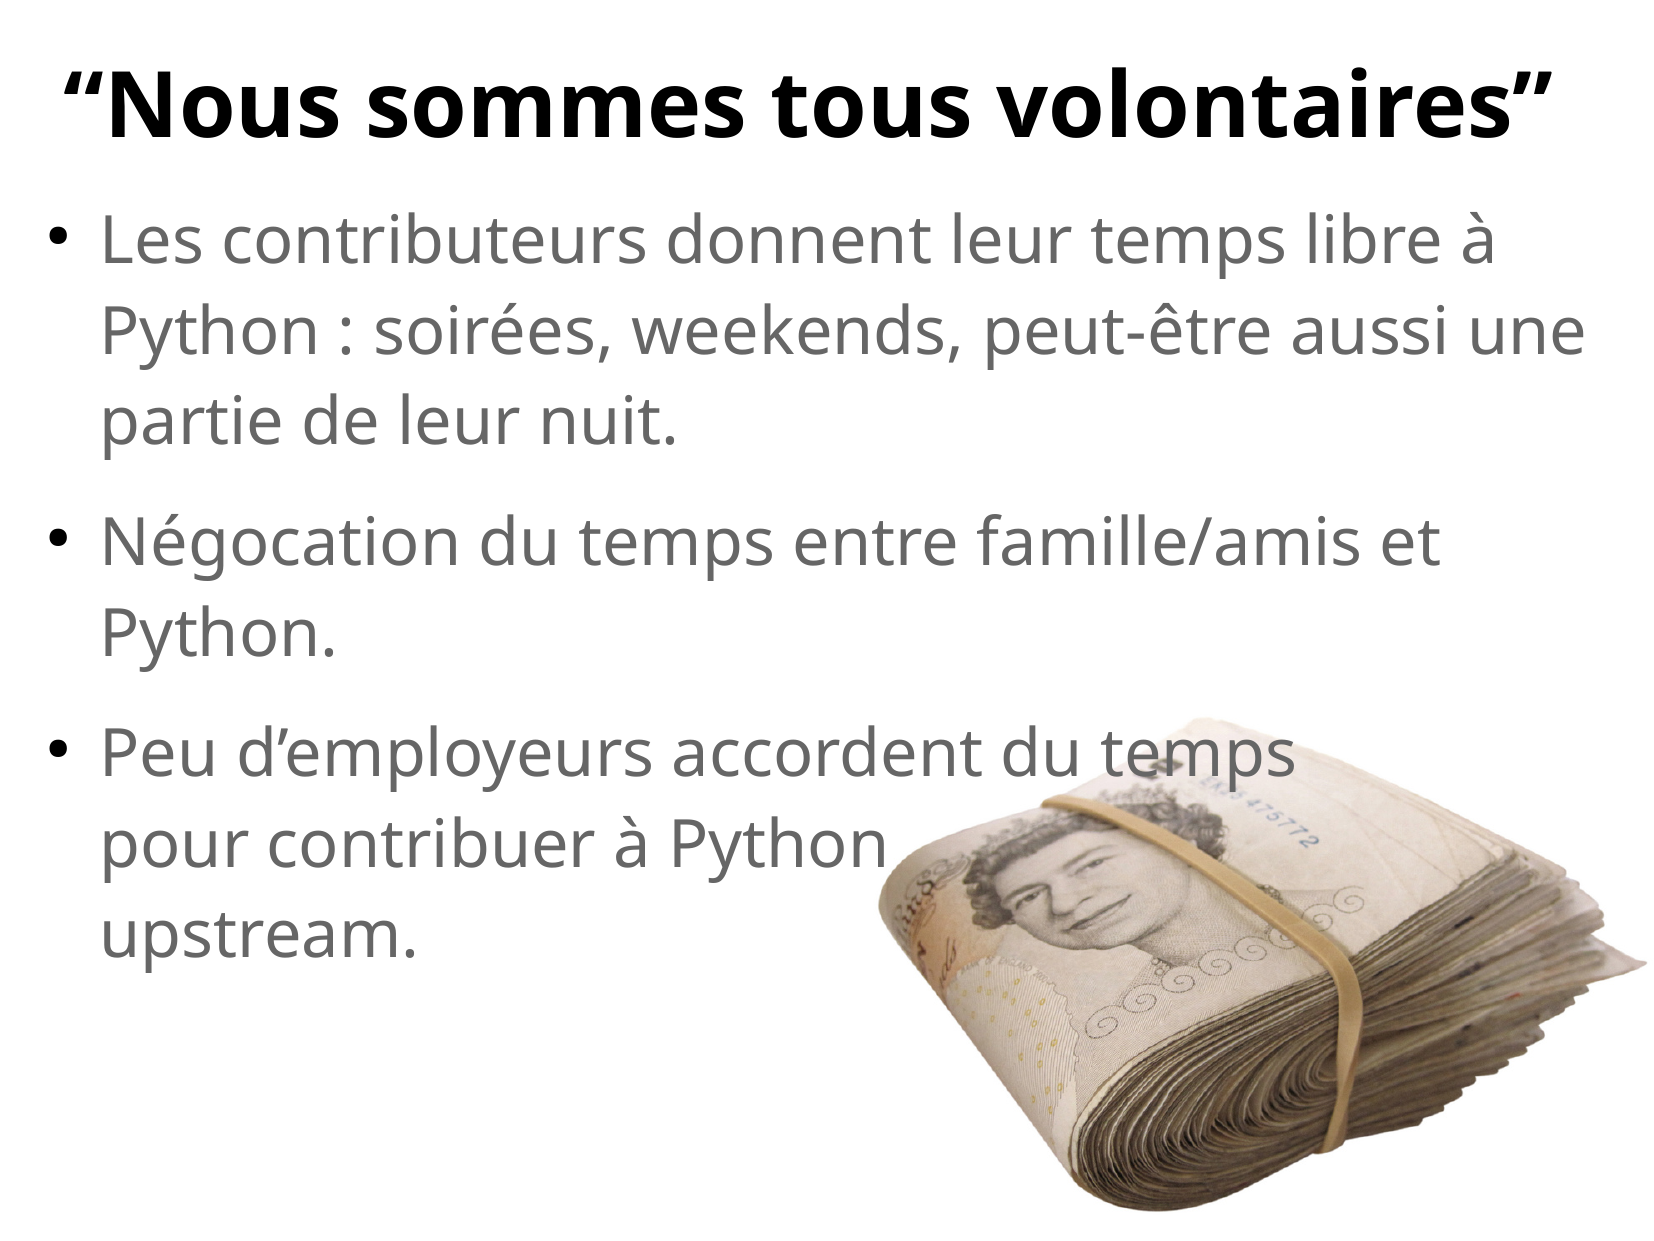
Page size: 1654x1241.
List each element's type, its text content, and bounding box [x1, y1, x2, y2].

text_box “Nous sommes tous volontaires” [49, 31, 1600, 187]
list Les contributeurs donnent leur temps libre à Python : soirées, weekends, peut-être aussi une partie de leur nuit. Négocation du temps entre famille/amis et Python. Peu d’employeurs accordent du temps pour contribuer à Python upstream. [28, 192, 1607, 1170]
picture [806, 617, 1654, 1241]
